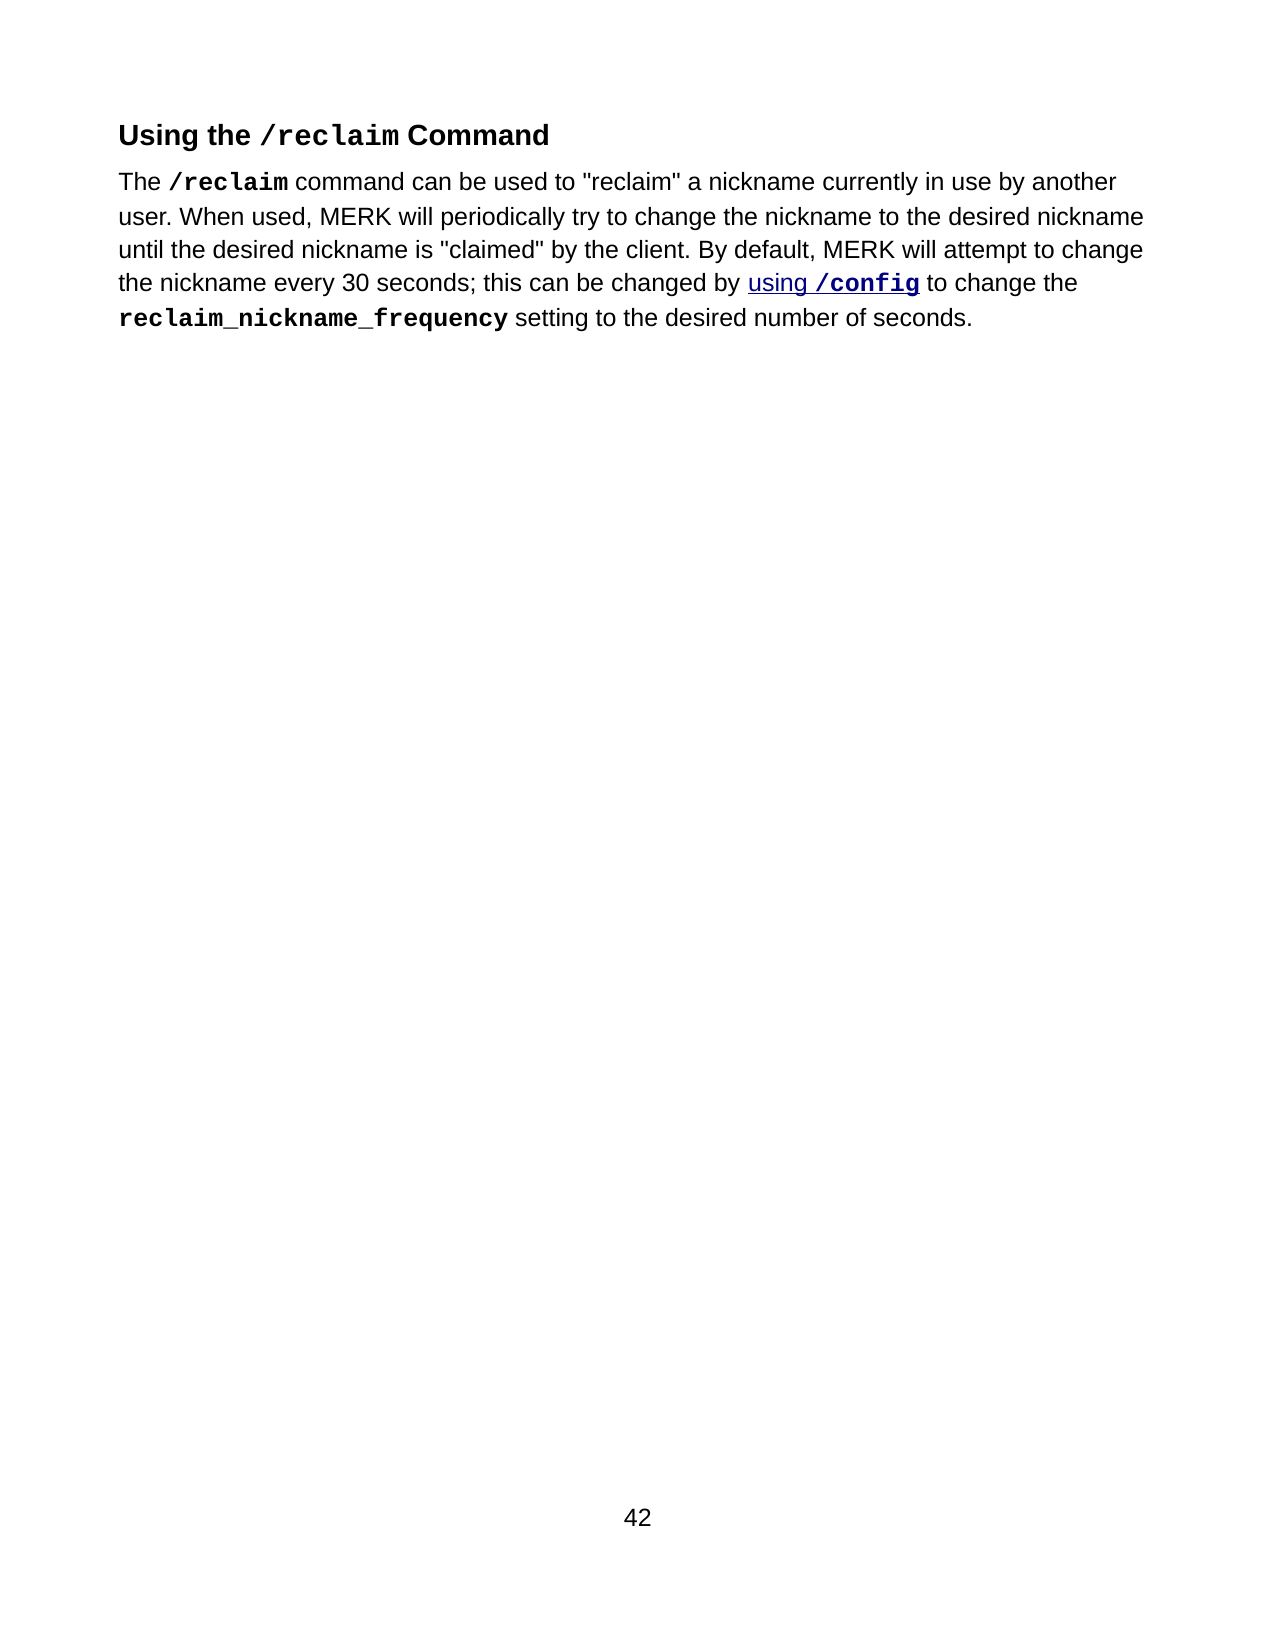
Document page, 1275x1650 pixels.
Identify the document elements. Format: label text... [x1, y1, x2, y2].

subtitle Using the /reclaim Command [118, 118, 1157, 154]
text The /reclaim command can be used to "reclaim" a nickname currently in use by another user. When used, MERK will periodically try to change the nickname to the desired nickname until the desired nickname is "claimed" by the client. By default, MERK will attempt to change the nickname every 30 seconds; this can be changed by using /config to change the reclaim_nickname_frequency setting to the desired number of seconds. [118, 167, 1157, 334]
